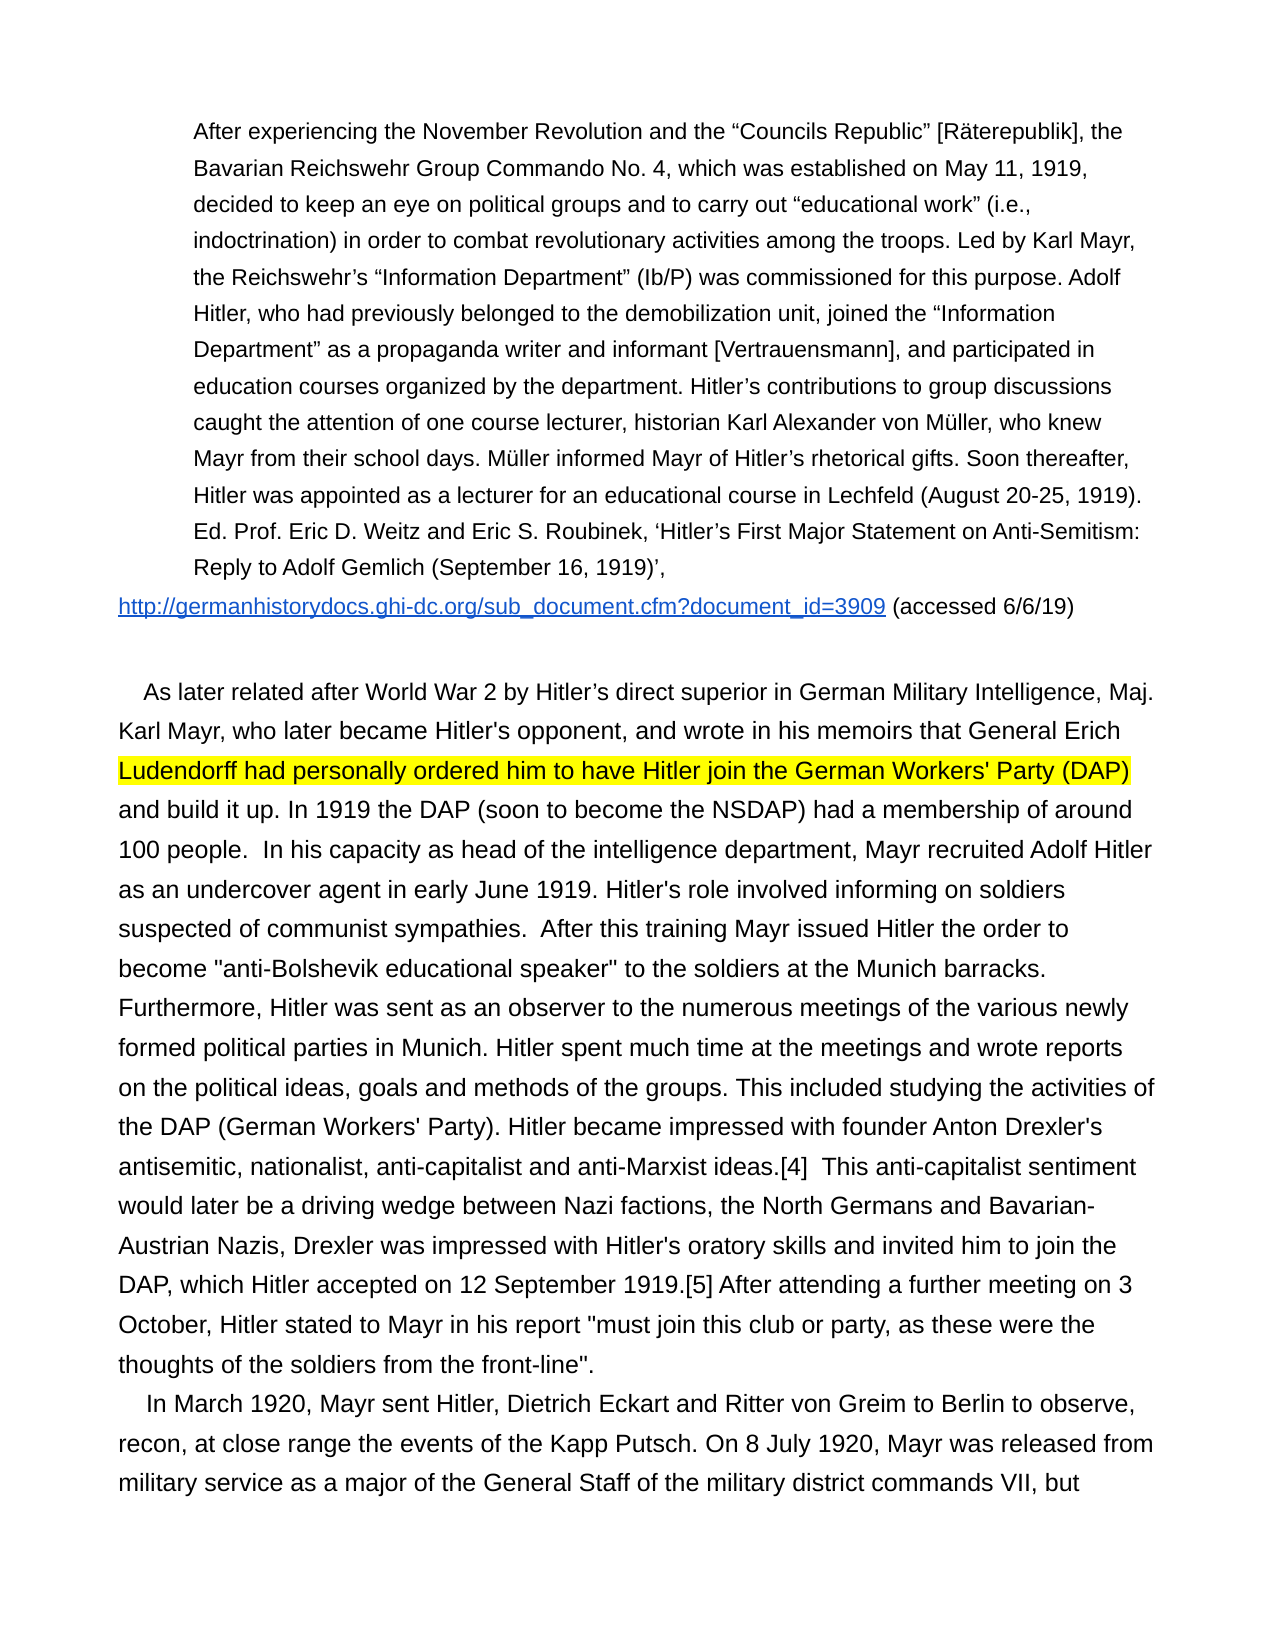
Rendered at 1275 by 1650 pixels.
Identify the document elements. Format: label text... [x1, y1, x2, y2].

text http://germanhistorydocs.ghi-dc.org/sub_document.cfm?document_id=3909 (accessed 6/6/19) [118, 591, 1157, 619]
text After experiencing the November Revolution and the “Councils Republic” [Räterepublik], the Bavarian Reichswehr Group Commando No. 4, which was established on May 11, 1919, decided to keep an eye on political groups and to carry out “educational work” (i.e., indoctrination) in order to combat revolutionary activities among the troops. Led by Karl Mayr, the Reichswehr’s “Information Department” (Ib/P) was commissioned for this purpose. Adolf Hitler, who had previously belonged to the demobilization unit, joined the “Information Department” as a propaganda writer and informant [Vertrauensmann], and participated in education courses organized by the department. Hitler’s contributions to group discussions caught the attention of one course lecturer, historian Karl Alexander von Müller, who knew Mayr from their school days. Müller informed Mayr of Hitler’s rhetorical gifts. Soon thereafter, Hitler was appointed as a lecturer for an educational course in Lechfeld (August 20-25, 1919). Ed. Prof. Eric D. Weitz and Eric S. Roubinek, ‘Hitler’s First Major Statement on Anti-Semitism: Reply to Adolf Gemlich (September 16, 1919)’, [193, 118, 1157, 581]
text As later related after World War 2 by Hitler’s direct superior in German Military Intelligence, Maj. Karl Mayr, who later became Hitler's opponent, and wrote in his memoirs that General Erich Ludendorff had personally ordered him to have Hitler join the German Workers' Party (DAP) and build it up. In 1919 the DAP (soon to become the NSDAP) had a membership of around 100 people. In his capacity as head of the intelligence department, Mayr recruited Adolf Hitler as an undercover agent in early June 1919. Hitler's role involved informing on soldiers suspected of communist sympathies. After this training Mayr issued Hitler the order to become "anti-Bolshevik educational speaker" to the soldiers at the Munich barracks. Furthermore, Hitler was sent as an observer to the numerous meetings of the various newly formed political parties in Munich. Hitler spent much time at the meetings and wrote reports on the political ideas, goals and methods of the groups. This included studying the activities of the DAP (German Workers' Party). Hitler became impressed with founder Anton Drexler's antisemitic, nationalist, anti-capitalist and anti-Marxist ideas.[4] This anti-capitalist sentiment would later be a driving wedge between Nazi factions, the North Germans and Bavarian-Austrian Nazis, Drexler was impressed with Hitler's oratory skills and invited him to join the DAP, which Hitler accepted on 12 September 1919.[5] After attending a further meeting on 3 October, Hitler stated to Mayr in his report "must join this club or party, as these were the thoughts of the soldiers from the front-line". [118, 678, 1157, 1378]
text In March 1920, Mayr sent Hitler, Dietrich Eckart and Ritter von Greim to Berlin to observe, recon, at close range the events of the Kapp Putsch. On 8 July 1920, Mayr was released from military service as a major of the General Staff of the military district commands VII, but [118, 1389, 1157, 1497]
